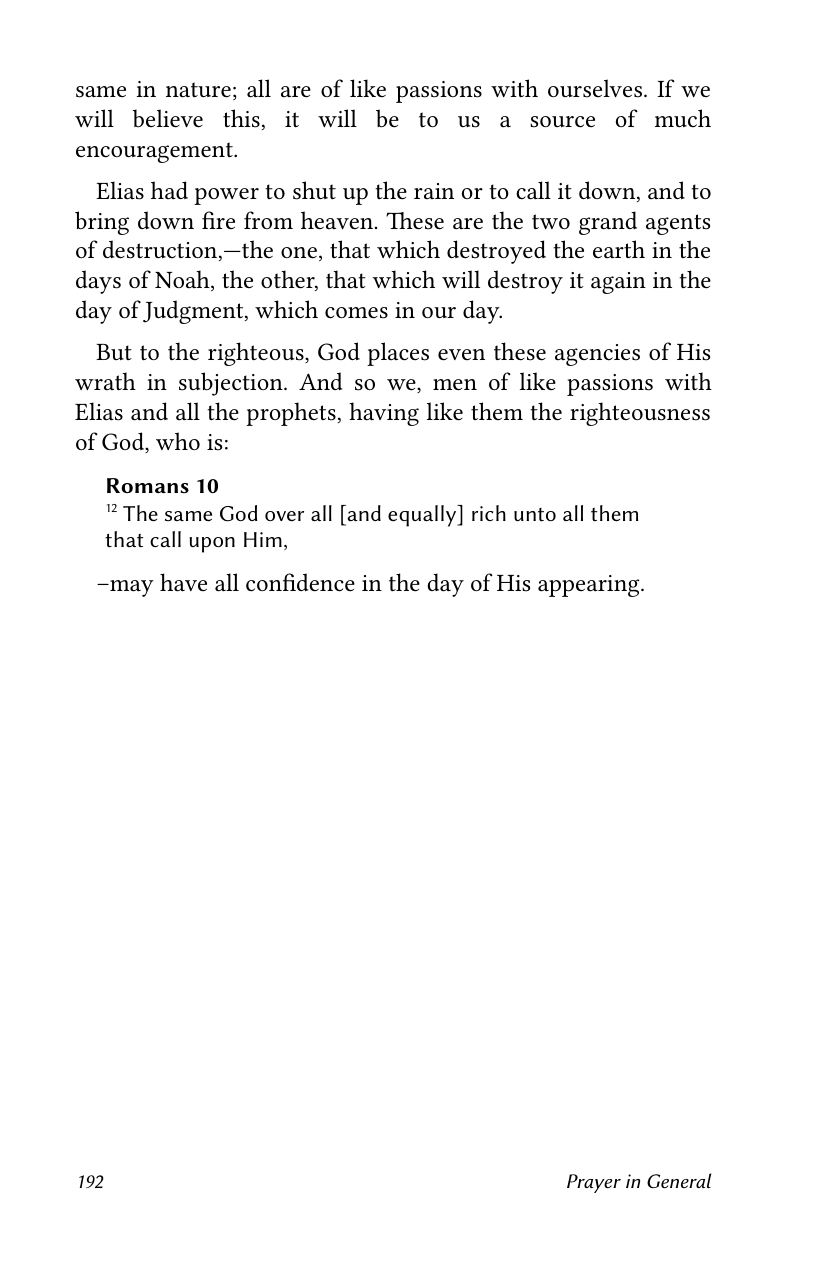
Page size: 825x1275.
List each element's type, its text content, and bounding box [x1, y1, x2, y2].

text 12 The same God over all [and equally] rich unto all them that call upon Him, [105, 501, 682, 553]
text –may have all confidence in the day of His appearing. [75, 569, 712, 597]
text Romans 10 [105, 473, 712, 499]
text But to the righteous, God places even these agencies of His wrath in subjection. And so we, men of like passions with Elias and all the prophets, having like them the righteousness of God, who is: [75, 338, 712, 457]
text same in nature; all are of like passions with ourselves. If we will believe this, it will be to us a source of much encouragement. [75, 75, 712, 163]
text Elias had power to shut up the rain or to call it down, and to bring down fire from heaven. These are the two grand agents of destruction,—the one, that which destroyed the earth in the days of Noah, the other, that which will destroy it again in the day of Judgment, which comes in our day. [75, 177, 712, 325]
